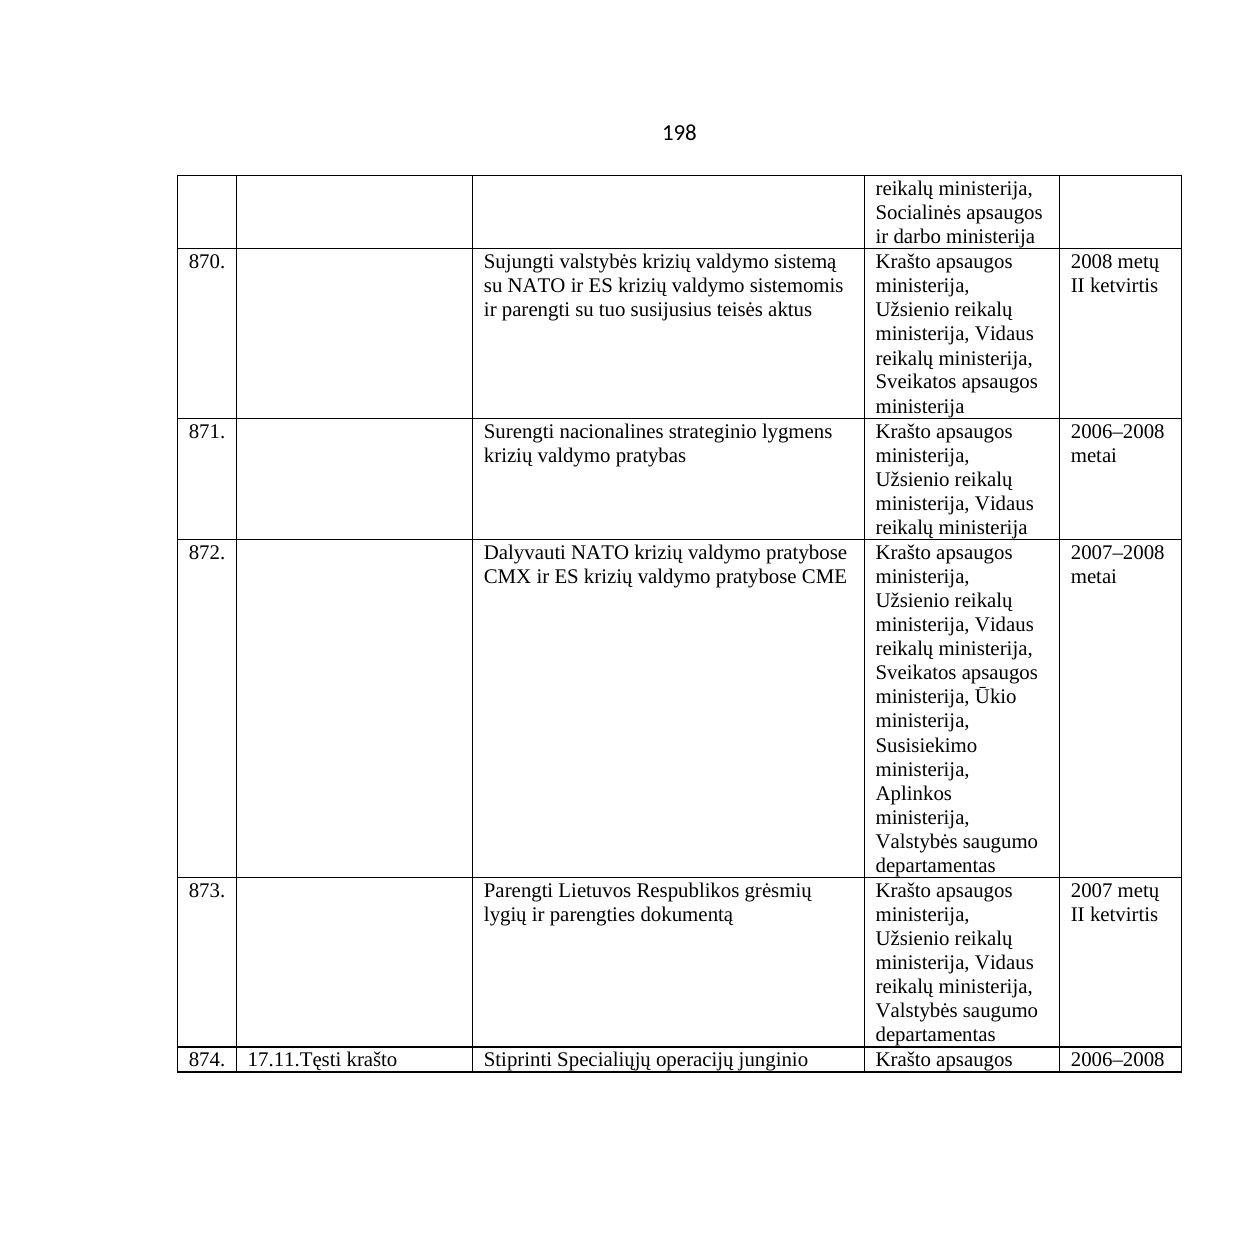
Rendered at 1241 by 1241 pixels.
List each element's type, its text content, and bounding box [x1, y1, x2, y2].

table_cell 872. [178, 540, 236, 877]
table_cell [237, 249, 472, 418]
table_cell Surengti nacionalines strateginio lygmens krizių valdymo pratybas [473, 419, 864, 539]
table_cell reikalų ministerija, Socialinės apsaugos ir darbo ministerija [865, 176, 1059, 248]
table_cell [178, 176, 236, 248]
table_cell 2007 metų II ketvirtis [1060, 878, 1181, 1046]
table_cell 2006–2008 metai [1060, 419, 1181, 539]
table_cell [237, 540, 472, 877]
table_cell 871. [178, 419, 236, 539]
table_cell [473, 176, 864, 248]
table_cell Stiprinti Specialiųjų operacijų junginio [473, 1048, 864, 1071]
table_cell [1060, 176, 1181, 248]
table_cell 2007–2008 metai [1060, 540, 1181, 877]
table_cell 2006–2008 [1060, 1048, 1181, 1071]
table_cell 874. [178, 1048, 236, 1071]
table_cell 870. [178, 249, 236, 418]
table_cell Krašto apsaugos ministerija, Užsienio reikalų ministerija, Vidaus reikalų ministerija, Sveikatos apsaugos ministerija, Ūkio ministerija, Susisiekimo ministerija, Aplinkos ministerija, Valstybės saugumo departamentas [865, 540, 1059, 877]
table_cell 17.11.Tęsti krašto [237, 1048, 472, 1071]
table_cell Sujungti valstybės krizių valdymo sistemą su NATO ir ES krizių valdymo sistemomis ir parengti su tuo susijusius teisės aktus [473, 249, 864, 418]
table_cell [237, 419, 472, 539]
table_cell Krašto apsaugos ministerija, Užsienio reikalų ministerija, Vidaus reikalų ministerija, Valstybės saugumo departamentas [865, 878, 1059, 1046]
table_cell 873. [178, 878, 236, 1046]
table_cell [237, 878, 472, 1046]
table_cell 2008 metų II ketvirtis [1060, 249, 1181, 418]
table_cell [237, 176, 472, 248]
table_cell Krašto apsaugos [865, 1048, 1059, 1071]
table_cell Parengti Lietuvos Respublikos grėsmių lygių ir parengties dokumentą [473, 878, 864, 1046]
table_cell Krašto apsaugos ministerija, Užsienio reikalų ministerija, Vidaus reikalų ministerija, Sveikatos apsaugos ministerija [865, 249, 1059, 418]
table_cell Krašto apsaugos ministerija, Užsienio reikalų ministerija, Vidaus reikalų ministerija [865, 419, 1059, 539]
table_cell Dalyvauti NATO krizių valdymo pratybose CMX ir ES krizių valdymo pratybose CME [473, 540, 864, 877]
